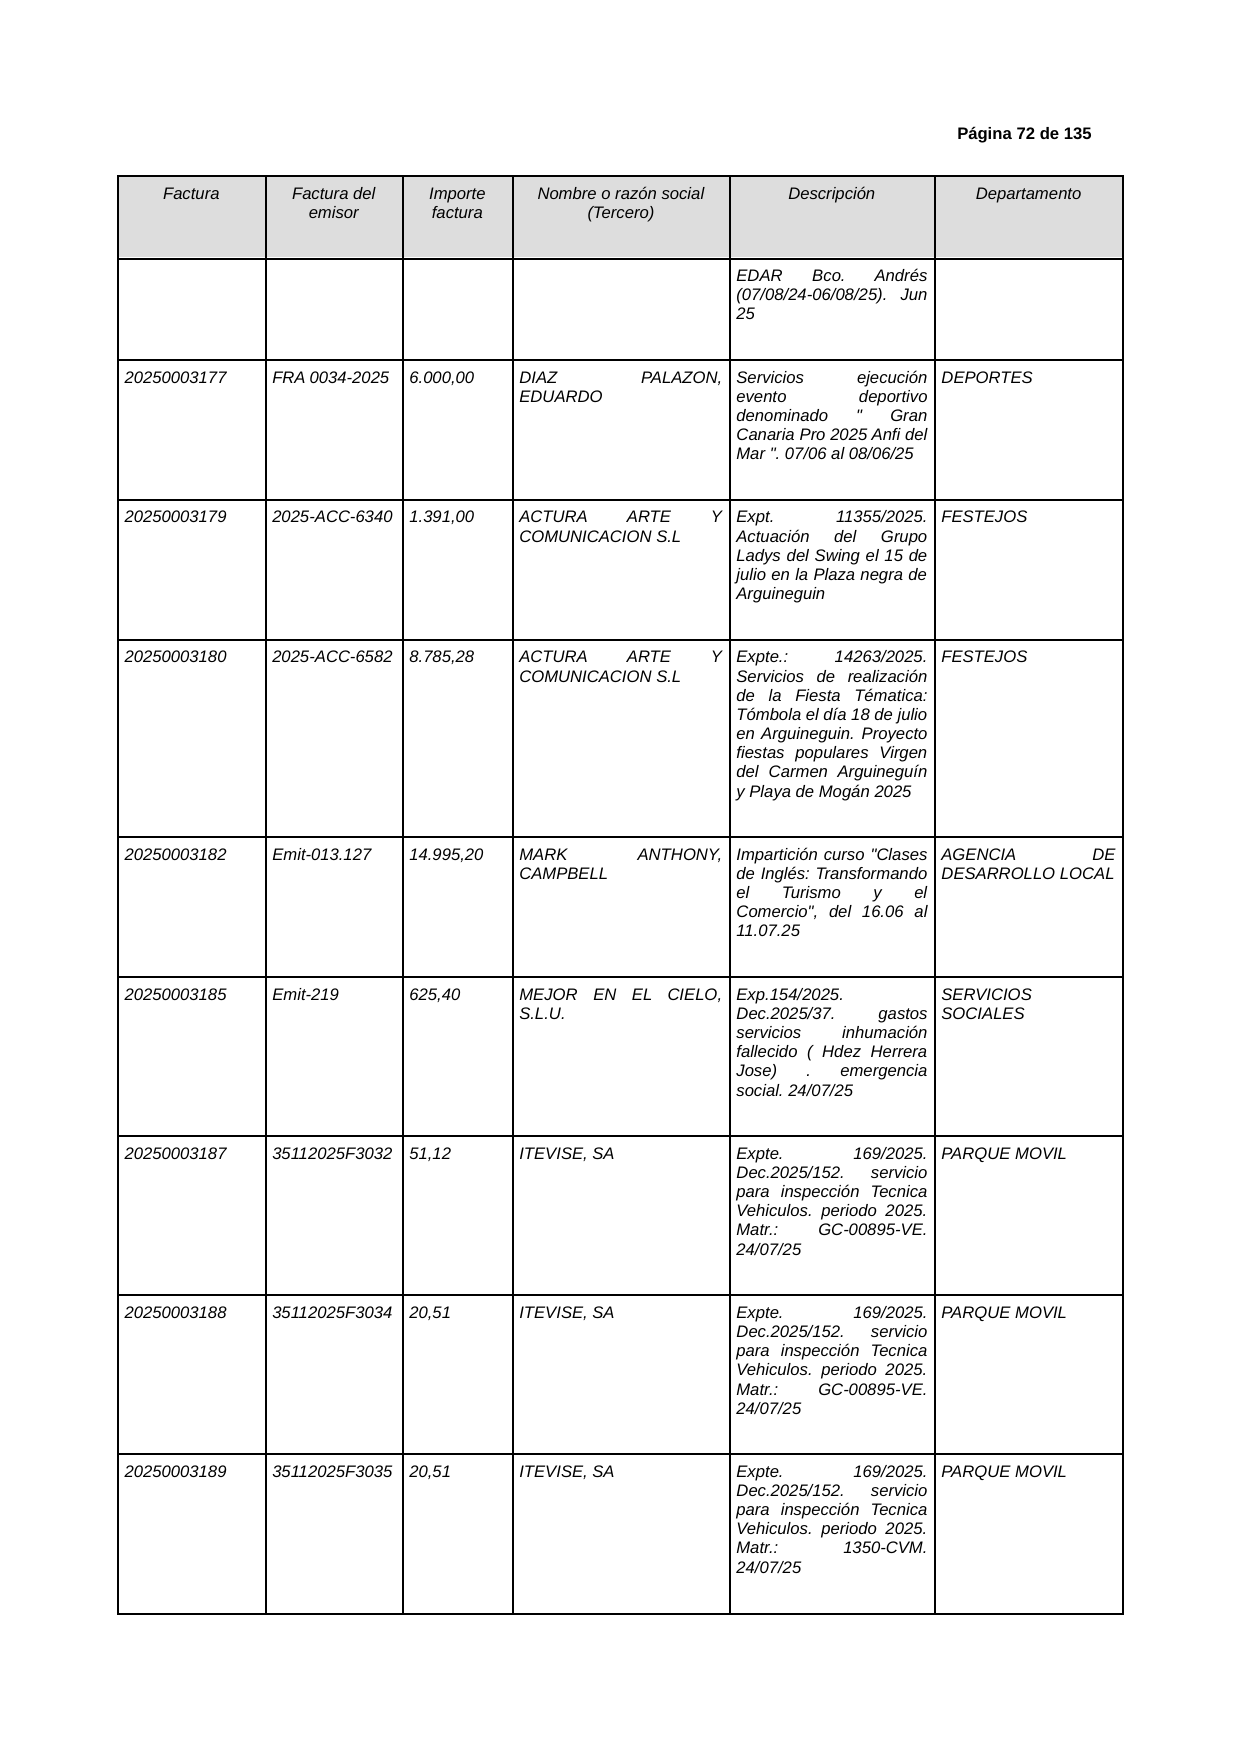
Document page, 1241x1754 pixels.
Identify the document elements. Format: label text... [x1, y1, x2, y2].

table_cell SERVICIOS SOCIALES [936, 978, 1122, 1135]
table_cell Emit-013.127 [267, 838, 402, 976]
table_cell 20250003177 [119, 361, 265, 499]
table_cell 51,12 [404, 1137, 512, 1294]
table_cell 20250003180 [119, 641, 265, 836]
table_cell 6.000,00 [404, 361, 512, 499]
table_cell Expte. 169/2025. Dec.2025/152. servicio para inspección Tecnica Vehiculos. periodo 2025. Matr.: 1350-CVM. 24/07/25 [731, 1455, 934, 1612]
table_cell 625,40 [404, 978, 512, 1135]
table_cell 2025-ACC-6340 [267, 501, 402, 639]
table_cell [936, 260, 1122, 359]
table_cell 20,51 [404, 1455, 512, 1612]
table_cell 20250003179 [119, 501, 265, 639]
table_cell ACTURA ARTE Y COMUNICACION S.L [514, 501, 729, 639]
table_cell 14.995,20 [404, 838, 512, 976]
table_cell ITEVISE, SA [514, 1137, 729, 1294]
table_cell Expt. 11355/2025. Actuación del Grupo Ladys del Swing el 15 de julio en la Plaza negra de Arguineguin [731, 501, 934, 639]
table_cell ACTURA ARTE Y COMUNICACION S.L [514, 641, 729, 836]
table_cell PARQUE MOVIL [936, 1137, 1122, 1294]
table_cell FESTEJOS [936, 641, 1122, 836]
table_cell 2025-ACC-6582 [267, 641, 402, 836]
table_cell 20250003189 [119, 1455, 265, 1612]
table_cell 8.785,28 [404, 641, 512, 836]
table_cell Emit-219 [267, 978, 402, 1135]
table_header Importe factura [404, 177, 512, 257]
table_cell Expte. 169/2025. Dec.2025/152. servicio para inspección Tecnica Vehiculos. periodo 2025. Matr.: GC-00895-VE. 24/07/25 [731, 1137, 934, 1294]
table_cell EDAR Bco. Andrés (07/08/24-06/08/25). Jun 25 [731, 260, 934, 359]
table_cell 20250003185 [119, 978, 265, 1135]
table_cell Expte.: 14263/2025. Servicios de realización de la Fiesta Tématica: Tómbola el día 18 de julio en Arguineguin. Proyecto fiestas populares Virgen del Carmen Arguineguín y Playa de Mogán 2025 [731, 641, 934, 836]
table_cell PARQUE MOVIL [936, 1455, 1122, 1612]
table_cell FRA 0034-2025 [267, 361, 402, 499]
table_header Departamento [936, 177, 1122, 257]
table_cell 20250003187 [119, 1137, 265, 1294]
table_cell ITEVISE, SA [514, 1455, 729, 1612]
table_cell AGENCIA DE DESARROLLO LOCAL [936, 838, 1122, 976]
table_cell 20,51 [404, 1296, 512, 1453]
table_cell 35112025F3034 [267, 1296, 402, 1453]
table_cell 35112025F3035 [267, 1455, 402, 1612]
table_cell FESTEJOS [936, 501, 1122, 639]
table_header Factura del emisor [267, 177, 402, 257]
table_cell 20250003188 [119, 1296, 265, 1453]
table_cell 20250003182 [119, 838, 265, 976]
table_cell [404, 260, 512, 359]
table_cell 35112025F3032 [267, 1137, 402, 1294]
table_cell Exp.154/2025. Dec.2025/37. gastos servicios inhumación fallecido ( Hdez Herrera Jose) . emergencia social. 24/07/25 [731, 978, 934, 1135]
table_cell DEPORTES [936, 361, 1122, 499]
table_cell [514, 260, 729, 359]
table_cell ITEVISE, SA [514, 1296, 729, 1453]
table_cell Servicios ejecución evento deportivo denominado " Gran Canaria Pro 2025 Anfi del Mar ". 07/06 al 08/06/25 [731, 361, 934, 499]
table_cell [267, 260, 402, 359]
table_cell 1.391,00 [404, 501, 512, 639]
table_cell DIAZ PALAZON, EDUARDO [514, 361, 729, 499]
table_cell MARK ANTHONY, CAMPBELL [514, 838, 729, 976]
table_header Nombre o razón social (Tercero) [514, 177, 729, 257]
table_cell Expte. 169/2025. Dec.2025/152. servicio para inspección Tecnica Vehiculos. periodo 2025. Matr.: GC-00895-VE. 24/07/25 [731, 1296, 934, 1453]
table_header Factura [119, 177, 265, 257]
table_header Descripción [731, 177, 934, 257]
table_cell Impartición curso "Clases de Inglés: Transformando el Turismo y el Comercio", del 16.06 al 11.07.25 [731, 838, 934, 976]
table_cell [119, 260, 265, 359]
table_cell PARQUE MOVIL [936, 1296, 1122, 1453]
table_cell MEJOR EN EL CIELO, S.L.U. [514, 978, 729, 1135]
